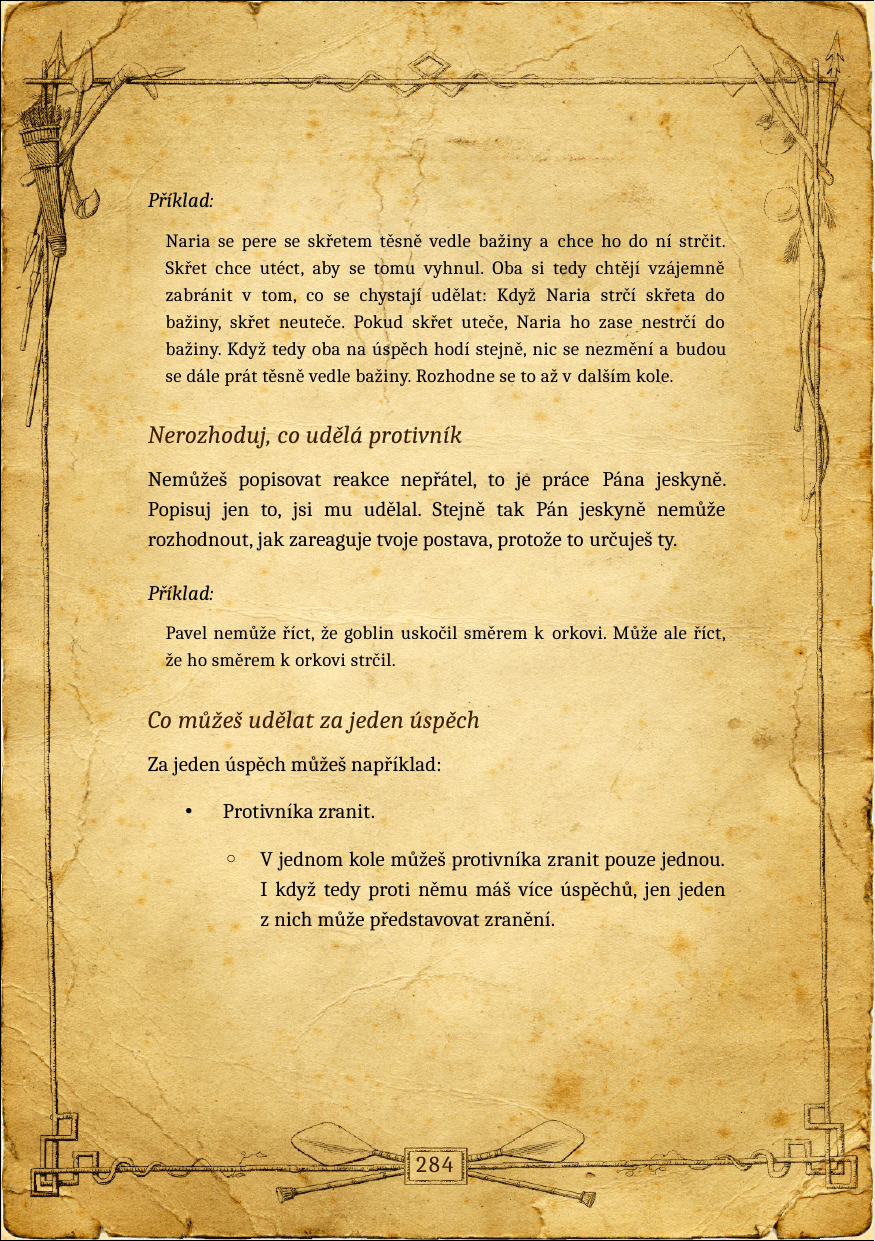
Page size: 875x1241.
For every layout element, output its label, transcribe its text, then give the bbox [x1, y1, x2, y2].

subtitle Nerozhoduj, co udělá protivník [148, 421, 726, 450]
text Naria se pere se skřetem těsně vedle bažiny a⁠ chce ho do ní strčit. Skřet chce utéct, aby se tomu vyhnul. Oba si tedy chtějí vzájemně zabránit v⁠ tom, co se chystají udělat: Když Naria strčí skřeta do bažiny, skřet neuteče. Pokud skřet uteče, Naria ho zase nestrčí do bažiny. Když tedy oba na úspěch hodí stejně, nic se nezmění a⁠ budou se dále prát těsně vedle bažiny. Rozhodne se to až v⁠ dalším kole. [165, 231, 726, 387]
text Pavel nemůže říct, že goblin uskočil směrem k⁠ orkovi. Může ale říct, že ho směrem k⁠ orkovi strčil. [165, 623, 726, 671]
text Nemůžeš popisovat reakce nepřátel, to je práce Pána jeskyně. Popisuj jen to, jsi mu udělal. Stejně tak Pán jeskyně nemůže rozhodnout, jak zareaguje tvoje postava, protože to určuješ ty. [148, 468, 726, 552]
picture [1, 1, 874, 1240]
list V⁠ jednom kole můžeš protivníka zranit pouze jednou. I⁠ když tedy proti němu máš více úspěchů, jen jeden z⁠ nich může představovat zranění. [223, 848, 726, 932]
subtitle Co můžeš udělat za jeden úspěch [148, 706, 726, 735]
text Příklad: [148, 189, 726, 213]
text Příklad: [148, 581, 726, 605]
text Za jeden úspěch můžeš například: [148, 753, 726, 777]
list Protivníka zranit. [185, 800, 726, 824]
